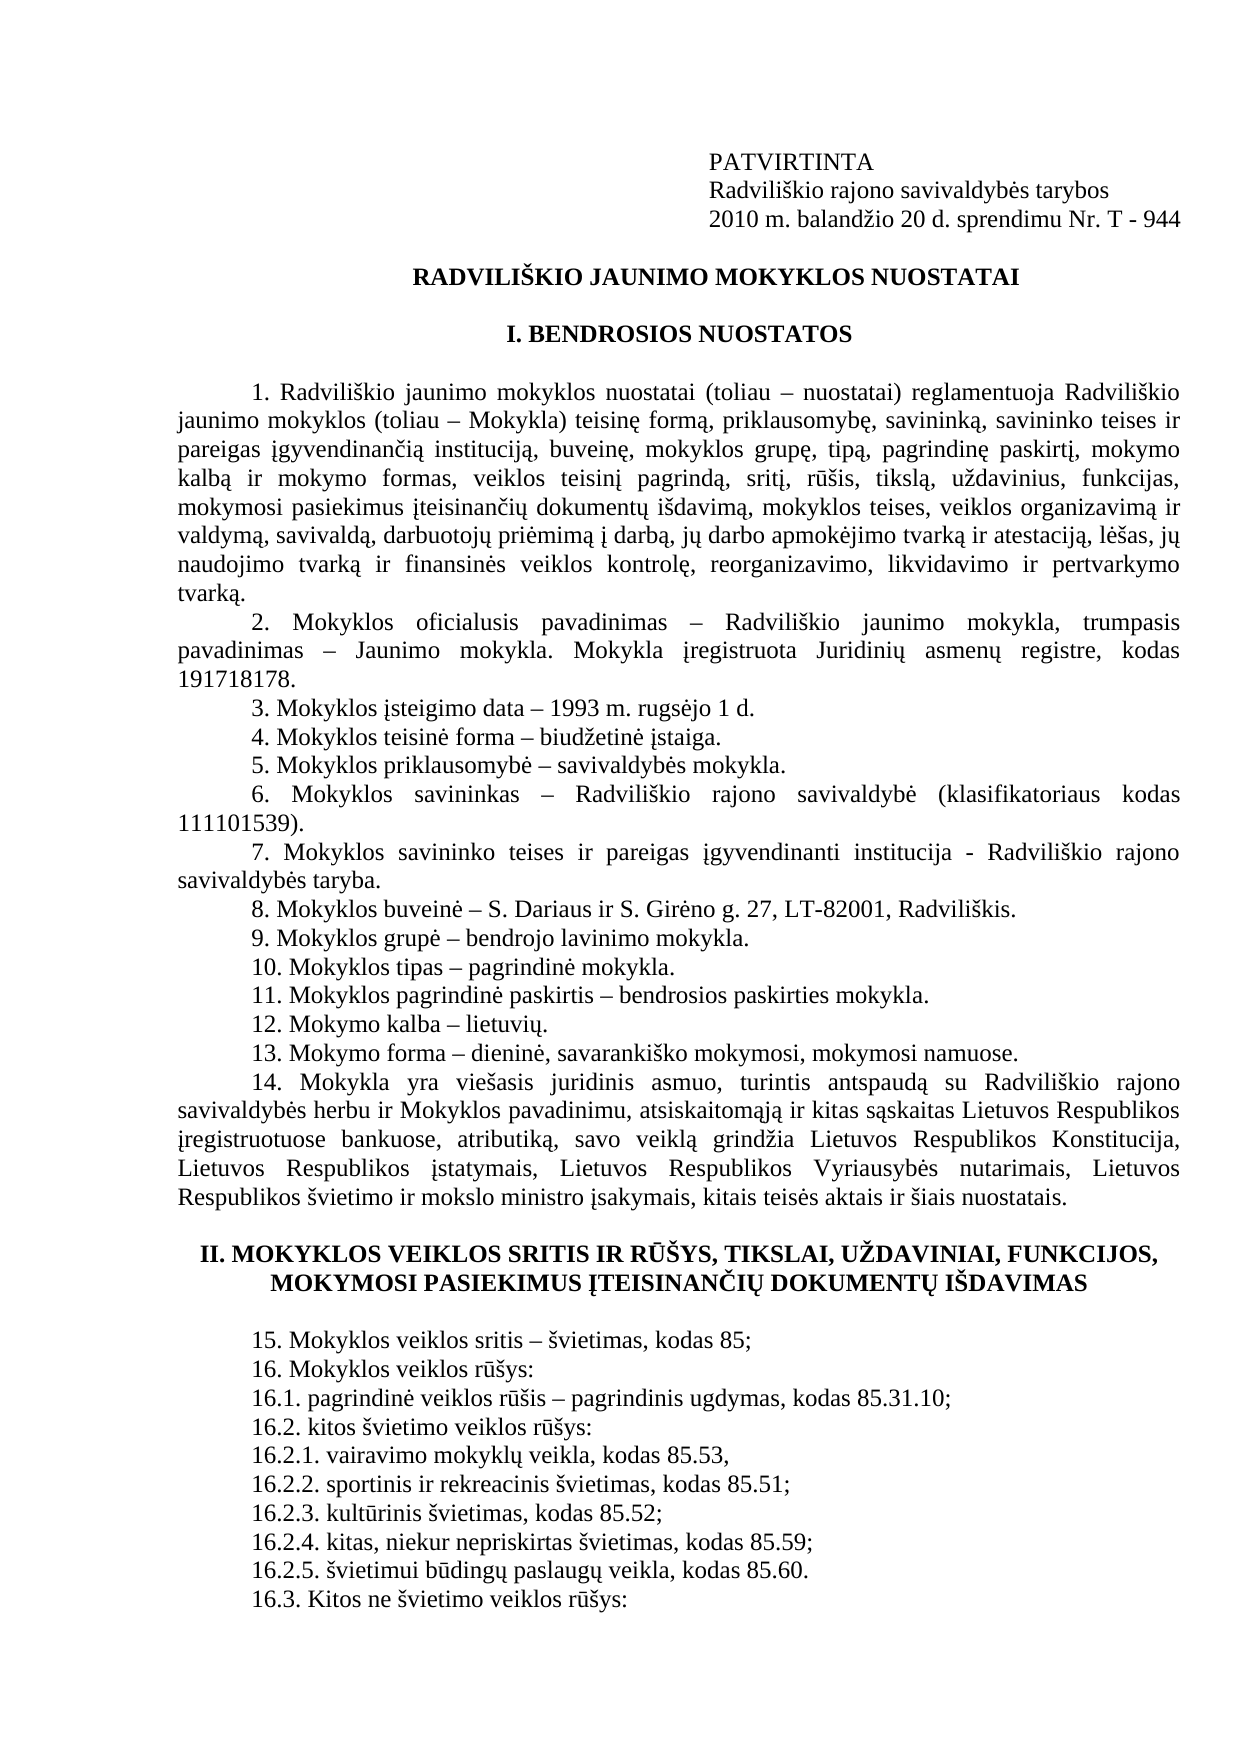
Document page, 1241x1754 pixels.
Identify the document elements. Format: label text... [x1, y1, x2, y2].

text 8. Mokyklos buveinė – S. Dariaus ir S. Girėno g. 27, LT-82001, Radviliškis. [177, 894, 1181, 923]
text 1. Radviliškio jaunimo mokyklos nuostatai (toliau – nuostatai) reglamentuoja Radviliškio jaunimo mokyklos (toliau – Mokykla) teisinę formą, priklausomybę, savininką, savininko teises ir pareigas įgyvendinančią instituciją, buveinę, mokyklos grupę, tipą, pagrindinę paskirtį, mokymo kalbą ir mokymo formas, veiklos teisinį pagrindą, sritį, rūšis, tikslą, uždavinius, funkcijas, mokymosi pasiekimus įteisinančių dokumentų išdavimą, mokyklos teises, veiklos organizavimą ir valdymą, savivaldą, darbuotojų priėmimą į darbą, jų darbo apmokėjimo tvarką ir atestaciją, lėšas, jų naudojimo tvarką ir finansinės veiklos kontrolę, reorganizavimo, likvidavimo ir pertvarkymo tvarką. [177, 377, 1181, 607]
text 5. Mokyklos priklausomybė – savivaldybės mokykla. [177, 751, 1181, 779]
text 16.2.1. vairavimo mokyklų veikla, kodas 85.53, [177, 1441, 1181, 1469]
text 2. Mokyklos oficialusis pavadinimas – Radviliškio jaunimo mokykla, trumpasis pavadinimas – Jaunimo mokykla. Mokykla įregistruota Juridinių asmenų registre, kodas 191718178. [177, 607, 1181, 693]
text 16.2.4. kitas, niekur nepriskirtas švietimas, kodas 85.59; [177, 1527, 1181, 1556]
text 13. Mokymo forma – dieninė, savarankiško mokymosi, mokymosi namuose. [177, 1038, 1181, 1067]
text Radviliškio rajono savivaldybės tarybos [709, 176, 1181, 204]
text 16.1. pagrindinė veiklos rūšis – pagrindinis ugdymas, kodas 85.31.10; [177, 1383, 1181, 1412]
text 3. Mokyklos įsteigimo data – 1993 m. rugsėjo 1 d. [177, 693, 1181, 722]
text 15. Mokyklos veiklos sritis – švietimas, kodas 85; [177, 1326, 1181, 1354]
text RADVILIŠKIO JAUNIMO MOKYKLOS NUOSTATAI [177, 262, 1181, 291]
text 4. Mokyklos teisinė forma – biudžetinė įstaiga. [177, 722, 1181, 751]
text 16.2.5. švietimui būdingų paslaugų veikla, kodas 85.60. [177, 1556, 1181, 1584]
text 11. Mokyklos pagrindinė paskirtis – bendrosios paskirties mokykla. [177, 981, 1181, 1009]
text II. MOKYKLOS VEIKLOS SRITIS IR RŪŠYS, TIKSLAI, UŽDAVINIAI, FUNKCIJOS, MOKYMOSI PASIEKIMUS ĮTEISINANČIŲ DOKUMENTŲ IŠDAVIMAS [177, 1239, 1181, 1297]
text 6. Mokyklos savininkas – Radviliškio rajono savivaldybė (klasifikatoriaus kodas 111101539). [177, 779, 1181, 837]
text 16.2.3. kultūrinis švietimas, kodas 85.52; [177, 1498, 1181, 1527]
text 16.3. Kitos ne švietimo veiklos rūšys: [177, 1584, 1181, 1613]
text 9. Mokyklos grupė – bendrojo lavinimo mokykla. [177, 923, 1181, 952]
text 2010 m. balandžio 20 d. sprendimu Nr. T - 944 [709, 204, 1181, 233]
text 16.2. kitos švietimo veiklos rūšys: [177, 1412, 1181, 1441]
text 10. Mokyklos tipas – pagrindinė mokykla. [177, 952, 1181, 981]
text 16. Mokyklos veiklos rūšys: [177, 1354, 1181, 1383]
text 12. Mokymo kalba – lietuvių. [177, 1009, 1181, 1038]
text 16.2.2. sportinis ir rekreacinis švietimas, kodas 85.51; [177, 1469, 1181, 1498]
text PATVIRTINTA [709, 147, 1181, 176]
text I. BENDROSIOS NUOSTATOS [177, 319, 1181, 348]
text 14. Mokykla yra viešasis juridinis asmuo, turintis antspaudą su Radviliškio rajono savivaldybės herbu ir Mokyklos pavadinimu, atsiskaitomąją ir kitas sąskaitas Lietuvos Respublikos įregistruotuose bankuose, atributiką, savo veiklą grindžia Lietuvos Respublikos Konstitucija, Lietuvos Respublikos įstatymais, Lietuvos Respublikos Vyriausybės nutarimais, Lietuvos Respublikos švietimo ir mokslo ministro įsakymais, kitais teisės aktais ir šiais nuostatais. [177, 1067, 1181, 1211]
text 7. Mokyklos savininko teises ir pareigas įgyvendinanti institucija - Radviliškio rajono savivaldybės taryba. [177, 837, 1181, 894]
